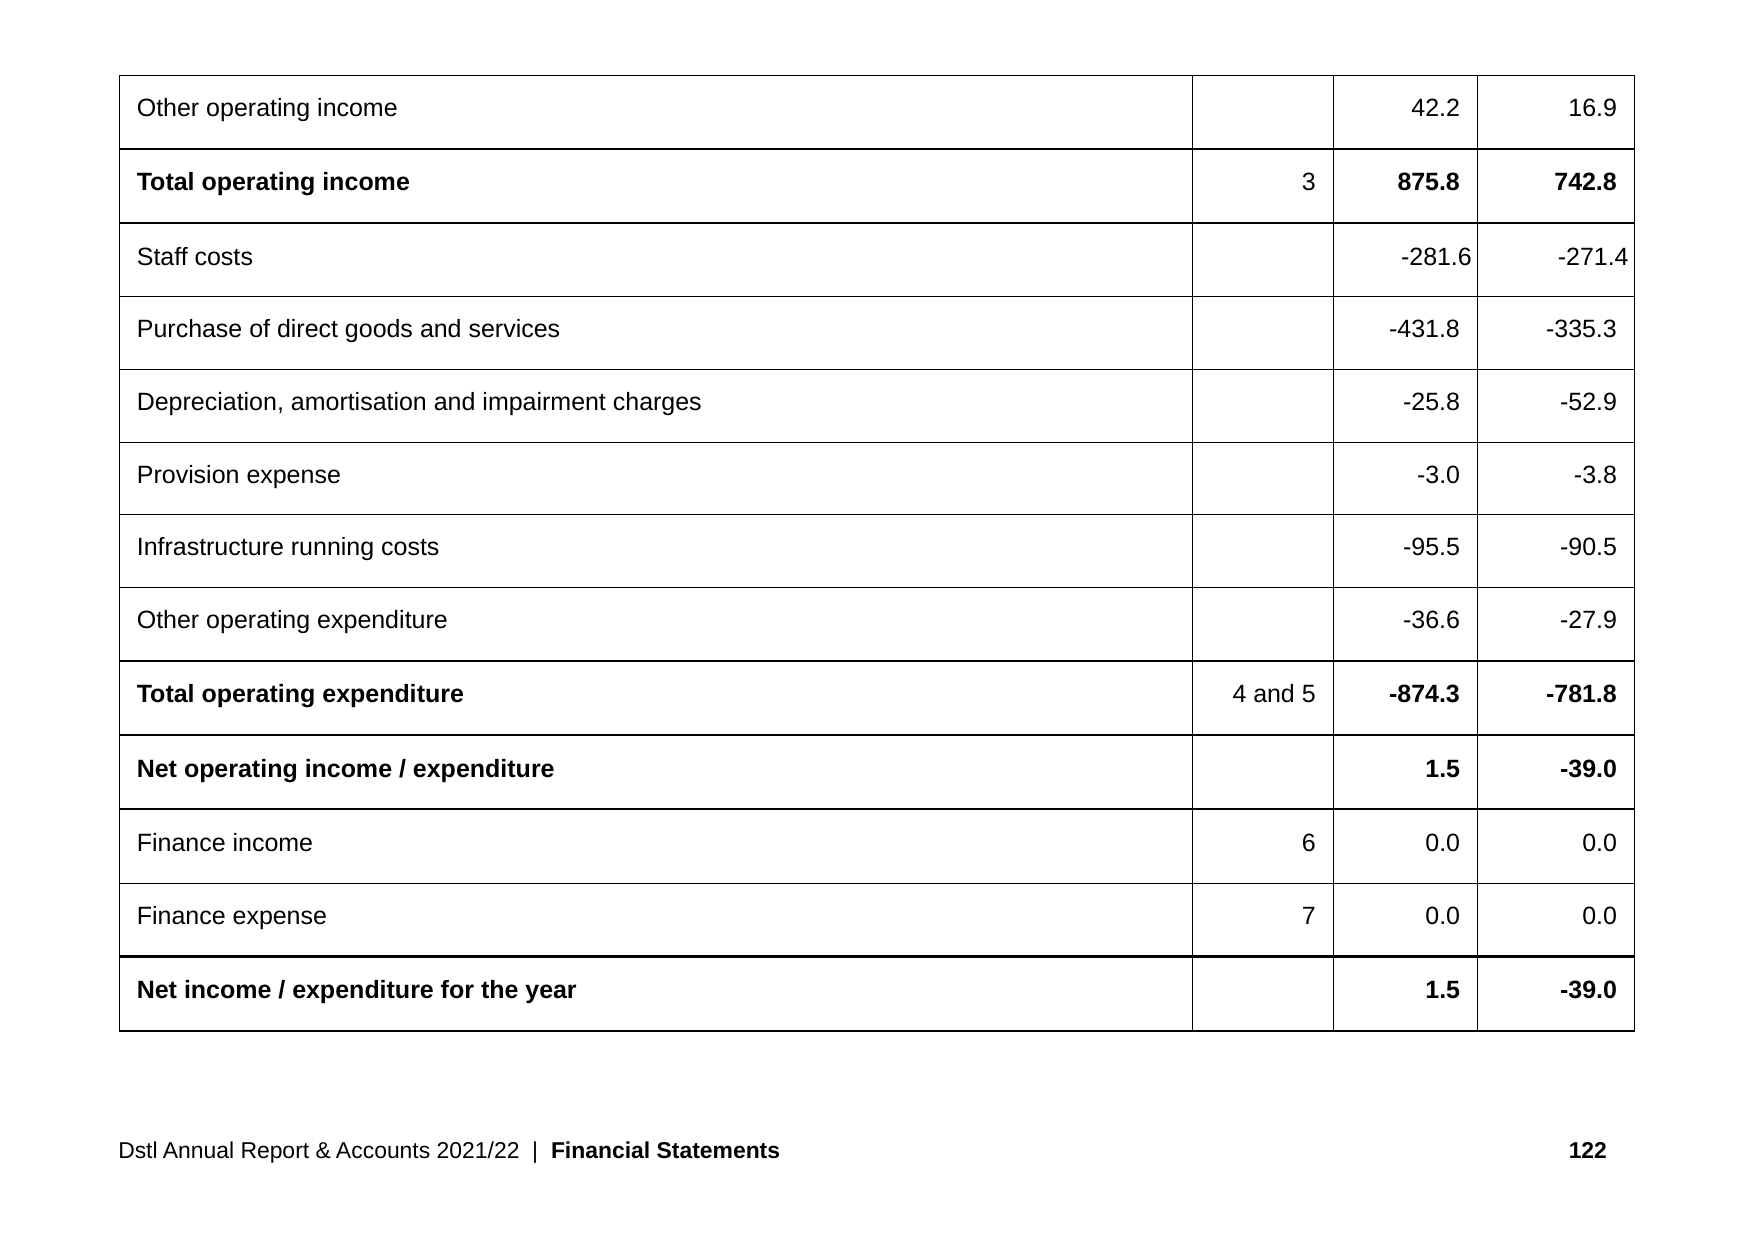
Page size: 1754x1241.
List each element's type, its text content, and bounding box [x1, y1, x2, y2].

table_cell 7 [1193, 884, 1333, 955]
table_cell Net income / expenditure for the year [120, 958, 1192, 1029]
table_cell Other operating expenditure [120, 588, 1192, 660]
table_cell -90.5 [1478, 515, 1634, 587]
table_cell -95.5 [1334, 515, 1477, 587]
table_cell -25.8 [1334, 370, 1477, 442]
table_cell Total operating income [120, 150, 1192, 222]
table_cell 6 [1193, 810, 1333, 883]
table_cell 742.8 [1478, 150, 1634, 222]
table_cell 16.9 [1478, 76, 1634, 148]
table_cell Staff costs [120, 224, 1192, 296]
table_cell Finance expense [120, 884, 1192, 955]
table_cell [1193, 370, 1333, 442]
table_cell Infrastructure running costs [120, 515, 1192, 587]
table_cell -281.6 [1334, 224, 1477, 296]
table_cell -3.0 [1334, 443, 1477, 514]
table_cell -781.8 [1478, 662, 1634, 734]
table_cell -3.8 [1478, 443, 1634, 514]
table_cell Finance income [120, 810, 1192, 883]
table_cell [1193, 443, 1333, 514]
table_cell -36.6 [1334, 588, 1477, 660]
table_cell Depreciation, amortisation and impairment charges [120, 370, 1192, 442]
table_cell -335.3 [1478, 297, 1634, 369]
table_cell 0.0 [1478, 810, 1634, 883]
table_cell -874.3 [1334, 662, 1477, 734]
table_cell 0.0 [1334, 884, 1477, 955]
table_cell 1.5 [1334, 958, 1477, 1029]
table_cell [1193, 515, 1333, 587]
table_cell Provision expense [120, 443, 1192, 514]
table_cell 3 [1193, 150, 1333, 222]
table_cell 4 and 5 [1193, 662, 1333, 734]
table_cell Total operating expenditure [120, 662, 1192, 734]
table_cell -52.9 [1478, 370, 1634, 442]
table_cell [1193, 958, 1333, 1029]
table_cell -271.4 [1478, 224, 1634, 296]
table_cell -431.8 [1334, 297, 1477, 369]
table_cell [1193, 224, 1333, 296]
table_cell -27.9 [1478, 588, 1634, 660]
table_cell -39.0 [1478, 736, 1634, 808]
table_cell 0.0 [1334, 810, 1477, 883]
table_cell Purchase of direct goods and services [120, 297, 1192, 369]
table_cell [1193, 297, 1333, 369]
table_cell 0.0 [1478, 884, 1634, 955]
table_cell 42.2 [1334, 76, 1477, 148]
table_cell -39.0 [1478, 958, 1634, 1029]
table_cell [1193, 736, 1333, 808]
table_cell Other operating income [120, 76, 1192, 148]
table_cell [1193, 588, 1333, 660]
table_cell Net operating income / expenditure [120, 736, 1192, 808]
table_cell [1193, 76, 1333, 148]
table_cell 1.5 [1334, 736, 1477, 808]
table_cell 875.8 [1334, 150, 1477, 222]
